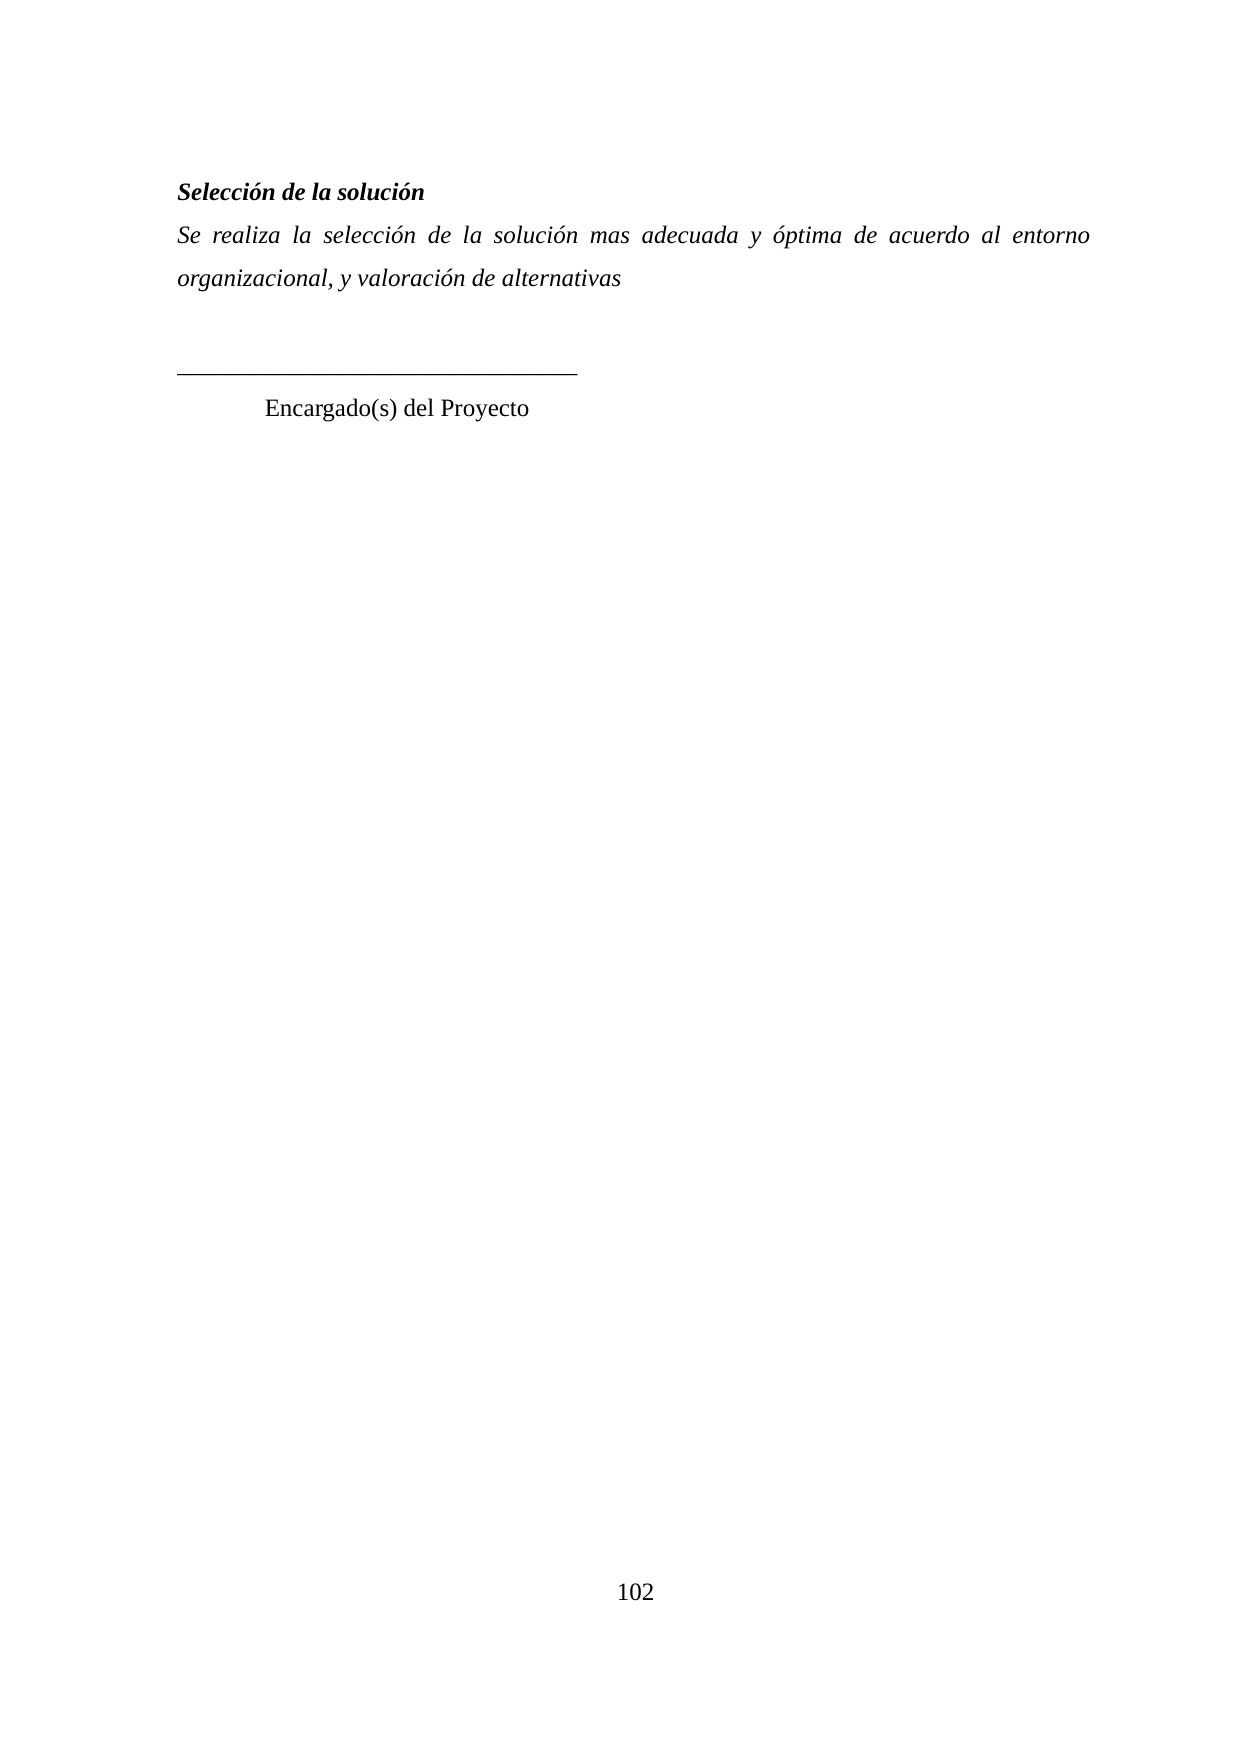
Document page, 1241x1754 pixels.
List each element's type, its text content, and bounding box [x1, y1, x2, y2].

text Selección de la solución [177, 177, 1093, 206]
text Encargado(s) del Proyecto [177, 393, 1093, 421]
text Se realiza la selección de la solución mas adecuada y óptima de acuerdo al entorno organizacional, y valoración de alternativas [177, 220, 1093, 292]
text ________________________________ [177, 349, 1093, 378]
